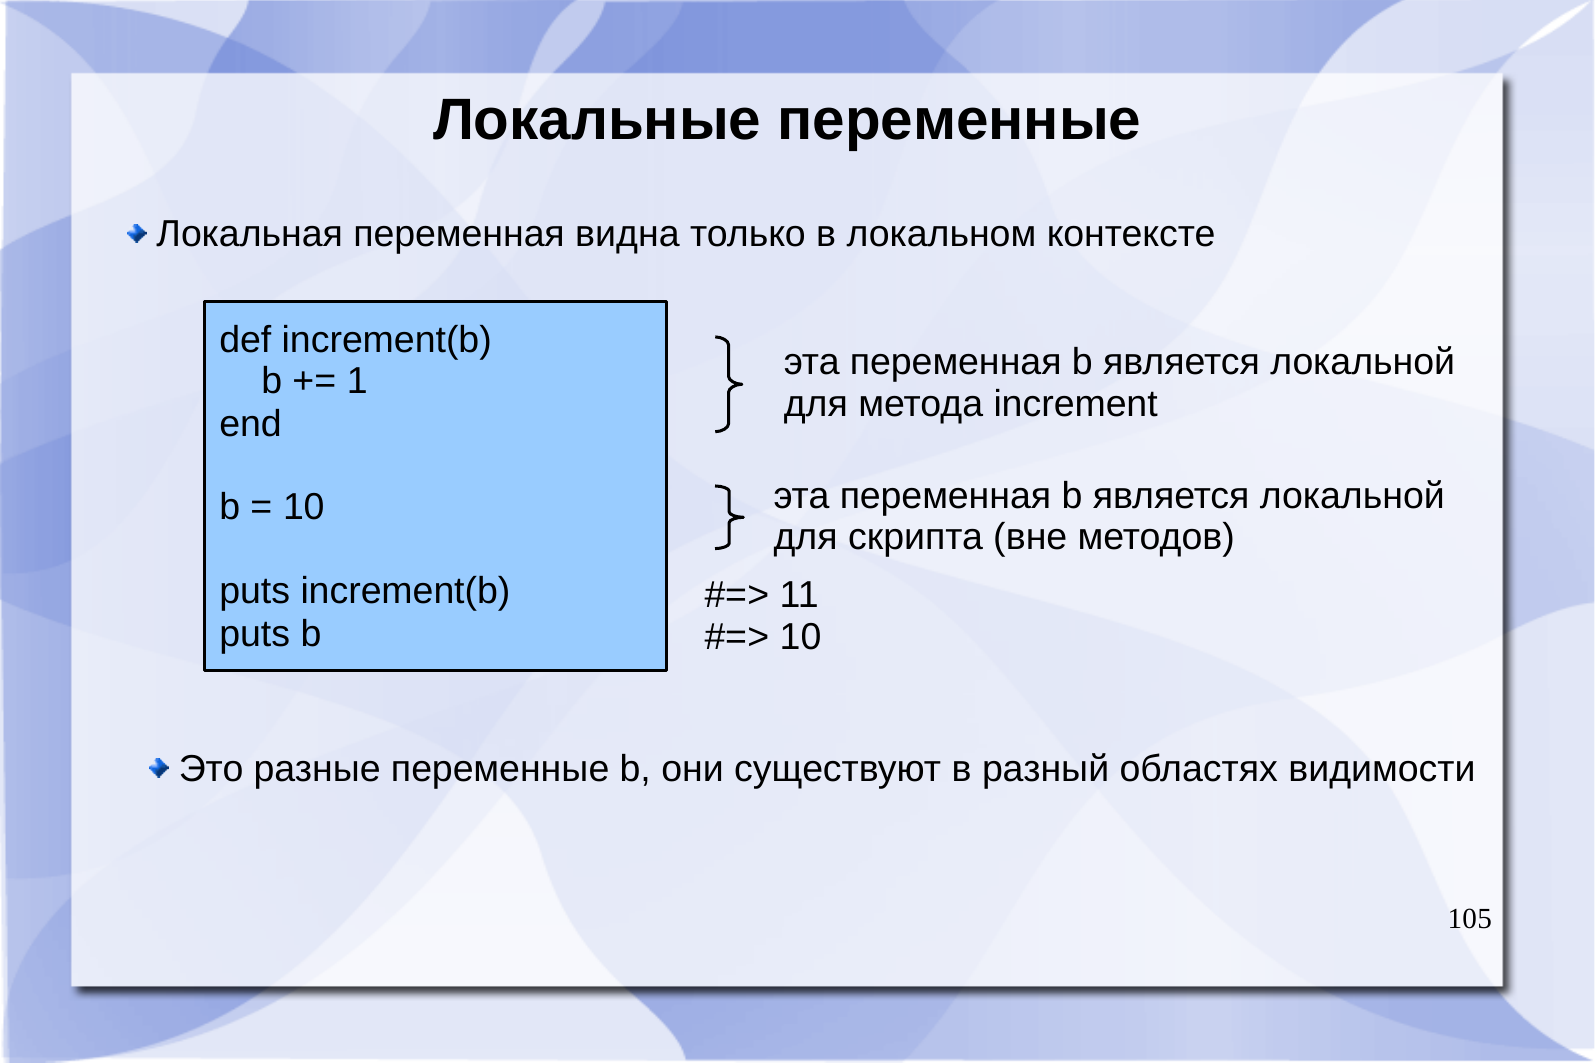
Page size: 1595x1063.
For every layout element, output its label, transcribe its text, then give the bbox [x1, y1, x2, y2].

text_box Это разные переменные b, они существуют в разный областях видимости [134, 740, 1492, 797]
text_box эта переменная b является локальной для метода increment [769, 333, 1472, 433]
title Локальные переменные [75, 75, 1501, 164]
picture [0, 0, 1595, 1063]
text_box Локальная переменная видна только в локальном контексте [112, 205, 1463, 276]
text_box def increment(b) b += 1 end b = 10 puts increment(b) puts b [204, 301, 667, 671]
text_box #=> 11 #=> 10 [689, 565, 837, 665]
text_box эта переменная b является локальной для скрипта (вне методов) [758, 466, 1461, 566]
